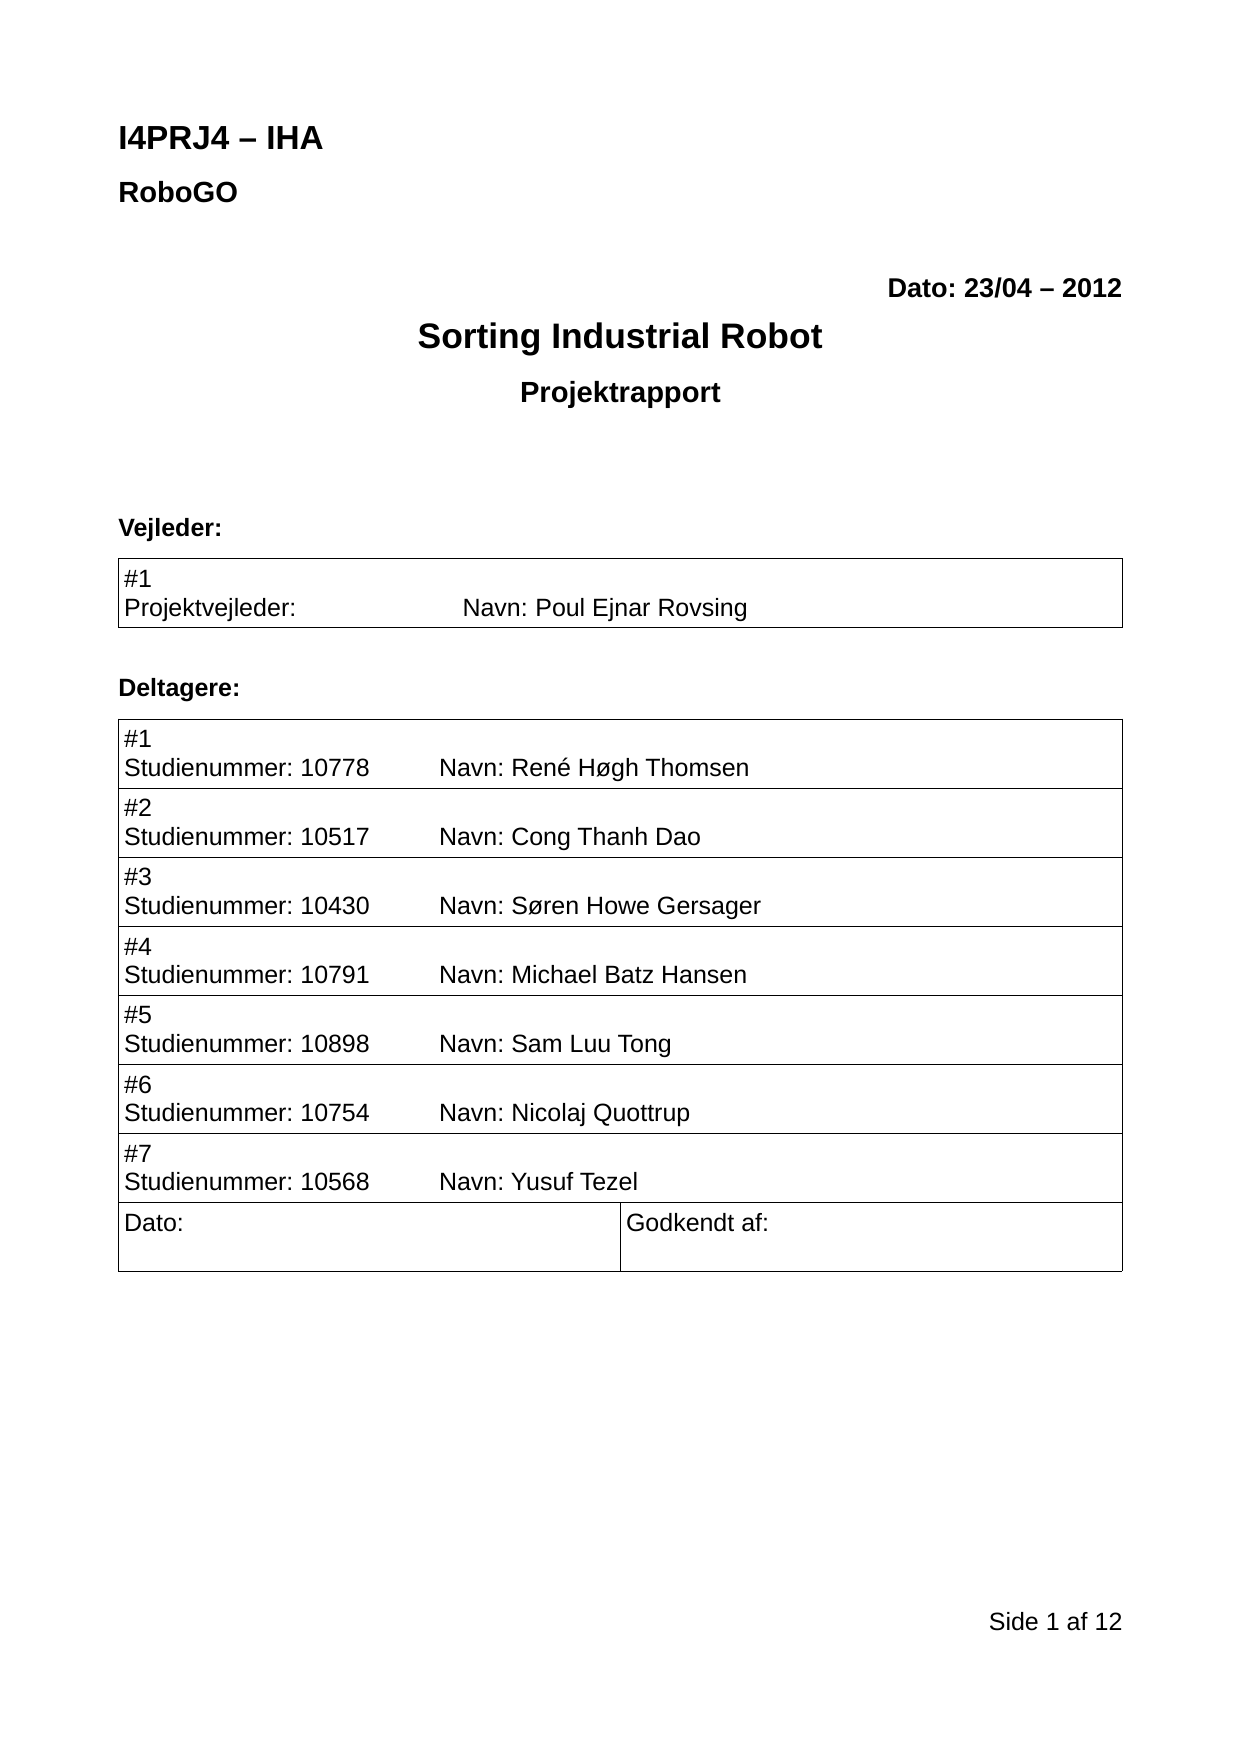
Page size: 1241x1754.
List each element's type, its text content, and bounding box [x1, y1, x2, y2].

table_header Godkendt af: [621, 1203, 1122, 1271]
table_header #1 Projektvejleder: Navn: Poul Ejnar Rovsing [119, 559, 1122, 627]
text Projektrapport [118, 375, 1122, 408]
table_cell #6 Studienummer: 10754 Navn: Nicolaj Quottrup [119, 1065, 1122, 1133]
table_cell #5 Studienummer: 10898 Navn: Sam Luu Tong [119, 996, 1122, 1064]
table_cell #2 Studienummer: 10517 Navn: Cong Thanh Dao [119, 789, 1122, 857]
text Dato: 23/04 – 2012 [118, 272, 1122, 303]
table_header Dato: [119, 1203, 620, 1271]
text Vejleder: [118, 513, 1122, 541]
text I4PRJ4 – IHA [118, 118, 1122, 157]
table_cell #7 Studienummer: 10568 Navn: Yusuf Tezel [119, 1134, 1122, 1202]
table_header #1 Studienummer: 10778 Navn: René Høgh Thomsen [119, 720, 1122, 787]
text Sorting Industrial Robot [118, 316, 1122, 356]
table_cell #3 Studienummer: 10430 Navn: Søren Howe Gersager [119, 858, 1122, 926]
table_cell #4 Studienummer: 10791 Navn: Michael Batz Hansen [119, 927, 1122, 995]
text RoboGO [118, 175, 1122, 208]
text Deltagere: [118, 673, 1122, 702]
